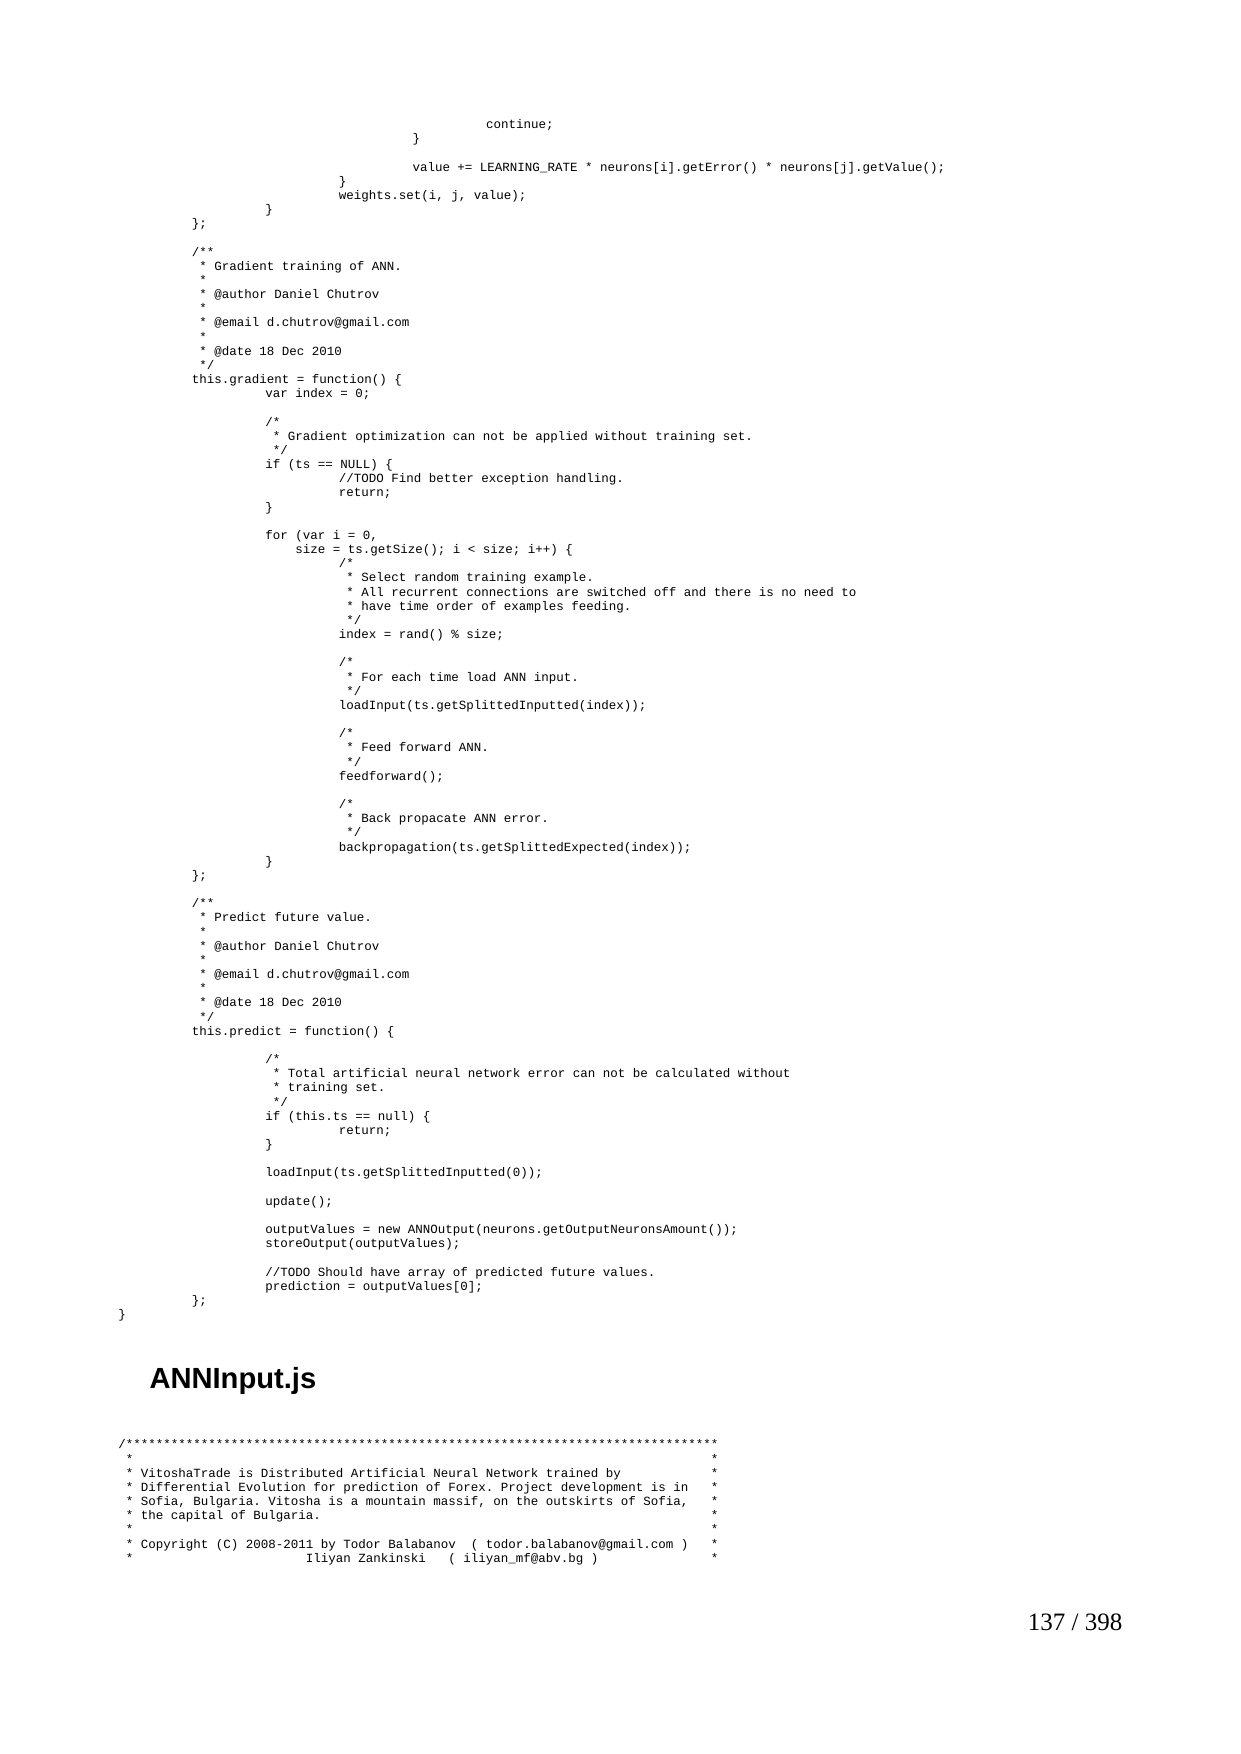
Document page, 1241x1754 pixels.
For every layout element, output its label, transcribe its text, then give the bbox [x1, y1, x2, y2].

text value += LEARNING_RATE * neurons[i].getError() * neurons[j].getValue(); [118, 161, 1122, 175]
text } [118, 132, 1122, 146]
subtitle ANNInput.js [118, 1361, 1122, 1395]
text * Select random training example. [118, 571, 1122, 586]
text * @author Daniel Chutrov [118, 940, 1122, 954]
text feedforward(); [118, 770, 1122, 784]
text * * [118, 1453, 1122, 1467]
text if (this.ts == null) { [118, 1110, 1122, 1124]
text } [118, 1138, 1122, 1152]
text * have time order of examples feeding. [118, 600, 1122, 614]
text */ [118, 756, 1122, 770]
text * @date 18 Dec 2010 [118, 996, 1122, 1011]
text * Sofia, Bulgaria. Vitosha is a mountain massif, on the outskirts of Sofia, * [118, 1495, 1122, 1509]
text * VitoshaTrade is Distributed Artificial Neural Network trained by * [118, 1467, 1122, 1481]
text return; [118, 1124, 1122, 1138]
text */ [118, 685, 1122, 699]
text * @author Daniel Chutrov [118, 288, 1122, 302]
text * [118, 982, 1122, 996]
text /* [118, 1053, 1122, 1067]
text /* [118, 557, 1122, 571]
text */ [118, 614, 1122, 628]
text prediction = outputValues[0]; [118, 1280, 1122, 1294]
text backpropagation(ts.getSplittedExpected(index)); [118, 841, 1122, 855]
text //TODO Should have array of predicted future values. [118, 1266, 1122, 1280]
text * For each time load ANN input. [118, 671, 1122, 685]
text this.gradient = function() { [118, 373, 1122, 387]
text * the capital of Bulgaria. * [118, 1509, 1122, 1523]
text * training set. [118, 1081, 1122, 1096]
text * Gradient optimization can not be applied without training set. [118, 430, 1122, 444]
text loadInput(ts.getSplittedInputted(index)); [118, 699, 1122, 713]
text storeOutput(outputValues); [118, 1237, 1122, 1251]
text return; [118, 486, 1122, 501]
text /** [118, 897, 1122, 911]
text * [118, 274, 1122, 288]
text * Predict future value. [118, 911, 1122, 926]
text */ [118, 826, 1122, 841]
text /* [118, 798, 1122, 812]
text * @date 18 Dec 2010 [118, 345, 1122, 359]
text * Back propacate ANN error. [118, 812, 1122, 826]
text * Total artificial neural network error can not be calculated without [118, 1067, 1122, 1081]
text * Feed forward ANN. [118, 741, 1122, 756]
text for (var i = 0, [118, 529, 1122, 543]
text /* [118, 656, 1122, 671]
text loadInput(ts.getSplittedInputted(0)); [118, 1166, 1122, 1181]
text /* [118, 727, 1122, 741]
text * [118, 302, 1122, 316]
text update(); [118, 1195, 1122, 1209]
text /* [118, 416, 1122, 430]
text weights.set(i, j, value); [118, 189, 1122, 203]
text } [118, 203, 1122, 217]
text size = ts.getSize(); i < size; i++) { [118, 543, 1122, 557]
text this.predict = function() { [118, 1025, 1122, 1039]
text }; [118, 869, 1122, 883]
text * All recurrent connections are switched off and there is no need to [118, 586, 1122, 600]
text * [118, 331, 1122, 345]
text continue; [118, 118, 1122, 132]
text outputValues = new ANNOutput(neurons.getOutputNeuronsAmount()); [118, 1223, 1122, 1237]
text } [118, 855, 1122, 869]
text /******************************************************************************* [118, 1438, 1122, 1453]
text * @email d.chutrov@gmail.com [118, 968, 1122, 982]
text */ [118, 359, 1122, 373]
text }; [118, 1294, 1122, 1308]
text var index = 0; [118, 387, 1122, 401]
text if (ts == NULL) { [118, 458, 1122, 472]
text * Iliyan Zankinski ( iliyan_mf@abv.bg ) * [118, 1552, 1122, 1566]
text */ [118, 1096, 1122, 1110]
text }; [118, 217, 1122, 231]
text * [118, 954, 1122, 968]
text //TODO Find better exception handling. [118, 472, 1122, 486]
text } [118, 501, 1122, 515]
text } [118, 175, 1122, 189]
text * * [118, 1523, 1122, 1538]
text * Copyright (C) 2008-2011 by Todor Balabanov ( todor.balabanov@gmail.com ) * [118, 1538, 1122, 1552]
text /** [118, 246, 1122, 260]
text * @email d.chutrov@gmail.com [118, 316, 1122, 331]
text */ [118, 1011, 1122, 1025]
text */ [118, 444, 1122, 458]
text } [118, 1308, 1122, 1322]
text * Differential Evolution for prediction of Forex. Project development is in * [118, 1481, 1122, 1495]
text index = rand() % size; [118, 628, 1122, 642]
text * Gradient training of ANN. [118, 260, 1122, 274]
text * [118, 926, 1122, 940]
